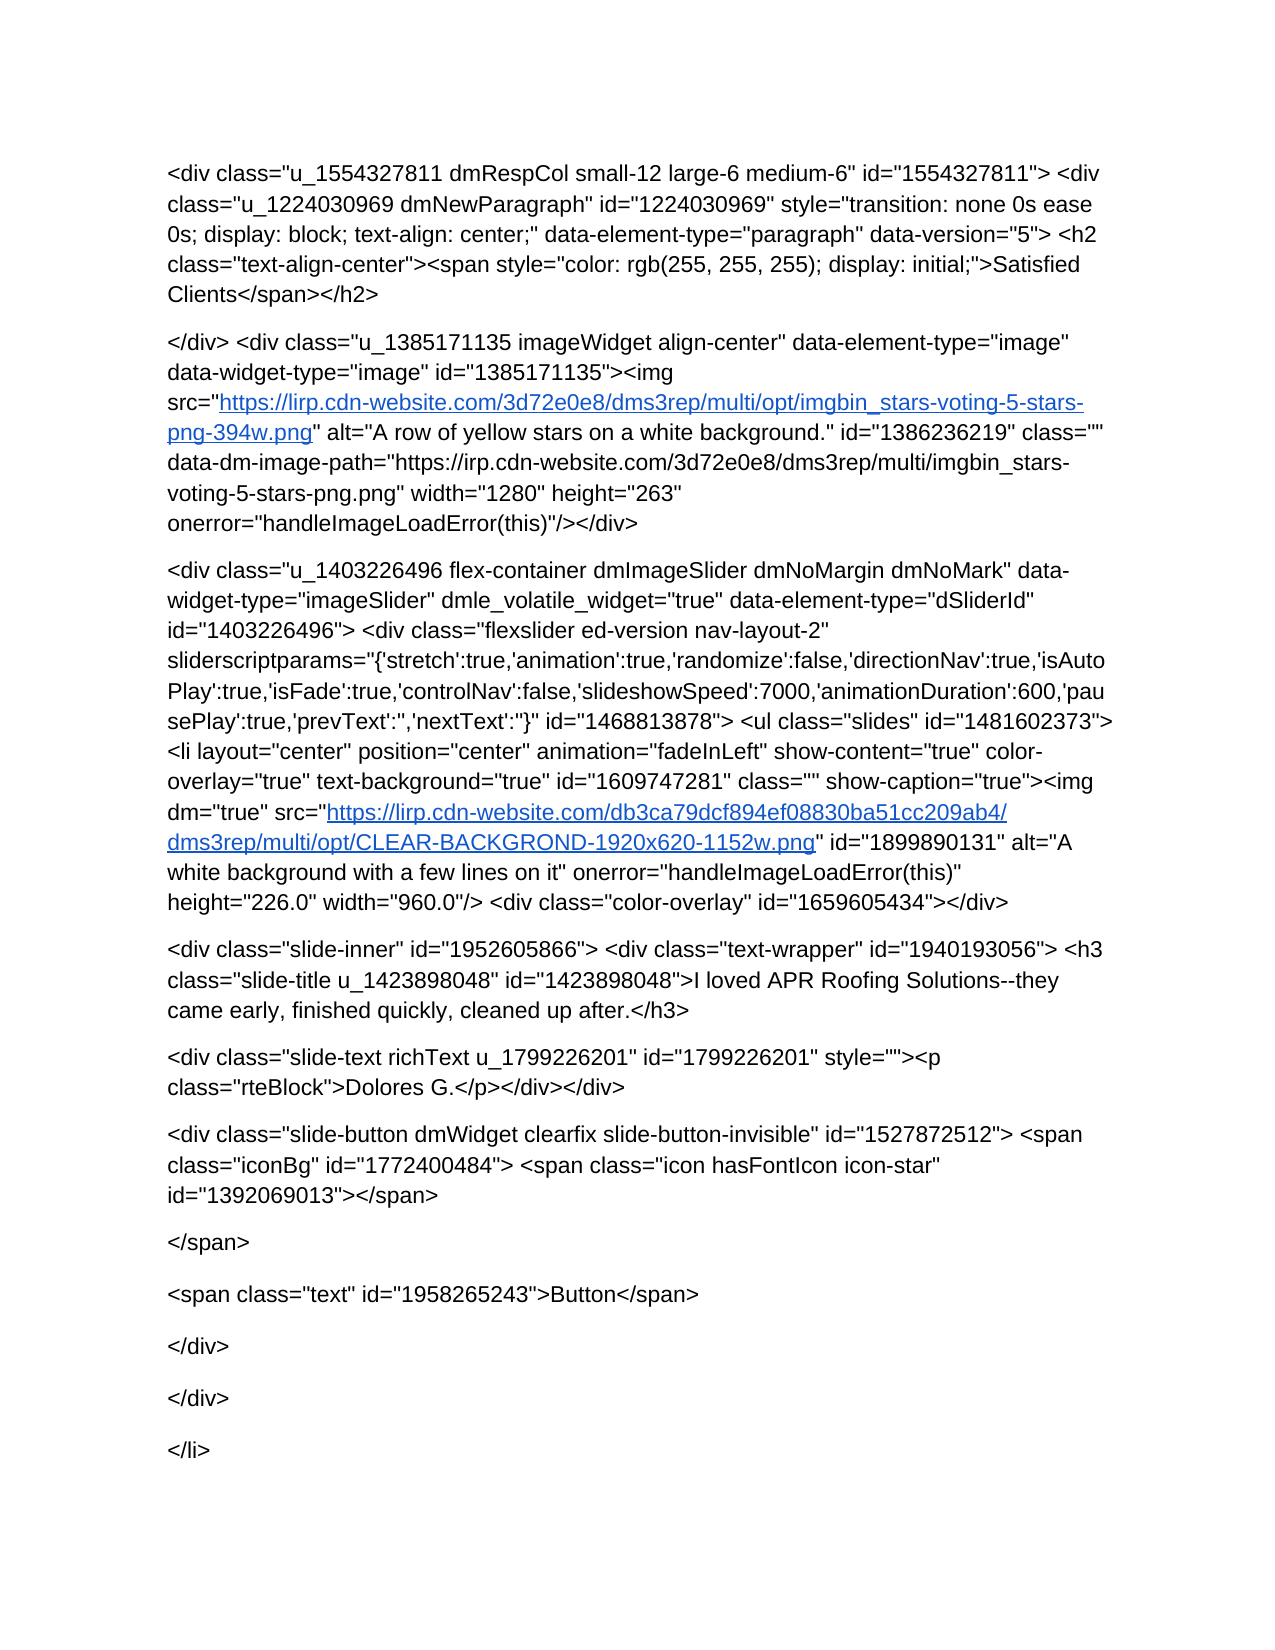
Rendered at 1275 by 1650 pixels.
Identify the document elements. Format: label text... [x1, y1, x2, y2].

table_cell [150, 926, 157, 1033]
table_cell <div class="slide-text richText u_1799226201" id="1799226201" style=""><p class="rteBlock">Dolores G.</p></div></div> [157, 1034, 1125, 1111]
table_cell <div class="u_1554327811 dmRespCol small-12 large-6 medium-6" id="1554327811"> <div class="u_1224030969 dmNewParagraph" id="1224030969" style="transition: none 0s ease 0s; display: block; text-align: center;" data-element-type="paragraph" data-version="5"> <h2 class="text-align-center"><span style="color: rgb(255, 255, 255); display: initial;">Satisfied Clients</span></h2> [157, 150, 1125, 318]
table_cell [150, 1323, 157, 1375]
table_cell [150, 318, 157, 546]
table_cell </span> [157, 1219, 1125, 1271]
table_cell <div class="slide-button dmWidget clearfix slide-button-invisible" id="1527872512"> <span class="iconBg" id="1772400484"> <span class="icon hasFontIcon icon-star" id="1392069013"></span> [157, 1111, 1125, 1218]
table_cell [150, 1111, 157, 1218]
table_cell [150, 1427, 157, 1479]
table_cell <div class="slide-inner" id="1952605866"> <div class="text-wrapper" id="1940193056"> <h3 class="slide-title u_1423898048" id="1423898048">I loved APR Roofing Solutions--they came early, finished quickly, cleaned up after.</h3> [157, 926, 1125, 1033]
table_cell [150, 1219, 157, 1271]
table_cell [150, 546, 157, 926]
table_cell <div class="u_1403226496 flex-container dmImageSlider dmNoMargin dmNoMark" data-widget-type="imageSlider" dmle_volatile_widget="true" data-element-type="dSliderId" id="1403226496"> <div class="flexslider ed-version nav-layout-2" sliderscriptparams="{'stretch':true,'animation':true,'randomize':false,'directionNav':true,'isAutoPlay':true,'isFade':true,'controlNav':false,'slideshowSpeed':7000,'animationDuration':600,'pausePlay':true,'prevText':'','nextText':''}" id="1468813878"> <ul class="slides" id="1481602373"> <li layout="center" position="center" animation="fadeInLeft" show-content="true" color-overlay="true" text-background="true" id="1609747281" class="" show-caption="true"><img dm="true" src="https://lirp.cdn-website.com/db3ca79dcf894ef08830ba51cc209ab4/dms3rep/multi/opt/CLEAR-BACKGROND-1920x620-1152w.png" id="1899890131" alt="A white background with a few lines on it" onerror="handleImageLoadError(this)" height="226.0" width="960.0"/> <div class="color-overlay" id="1659605434"></div> [157, 546, 1125, 926]
table_cell </div> [157, 1375, 1125, 1427]
table_cell </div> [157, 1323, 1125, 1375]
table_cell </div> <div class="u_1385171135 imageWidget align-center" data-element-type="image" data-widget-type="image" id="1385171135"><img src="https://lirp.cdn-website.com/3d72e0e8/dms3rep/multi/opt/imgbin_stars-voting-5-stars-png-394w.png" alt="A row of yellow stars on a white background." id="1386236219" class="" data-dm-image-path="https://irp.cdn-website.com/3d72e0e8/dms3rep/multi/imgbin_stars-voting-5-stars-png.png" width="1280" height="263" onerror="handleImageLoadError(this)"/></div> [157, 318, 1125, 546]
table_cell [150, 1034, 157, 1111]
table_cell [150, 150, 157, 318]
table_cell [150, 1271, 157, 1323]
table_cell <span class="text" id="1958265243">Button</span> [157, 1271, 1125, 1323]
table_cell </li> [157, 1427, 1125, 1479]
table_cell [150, 1375, 157, 1427]
